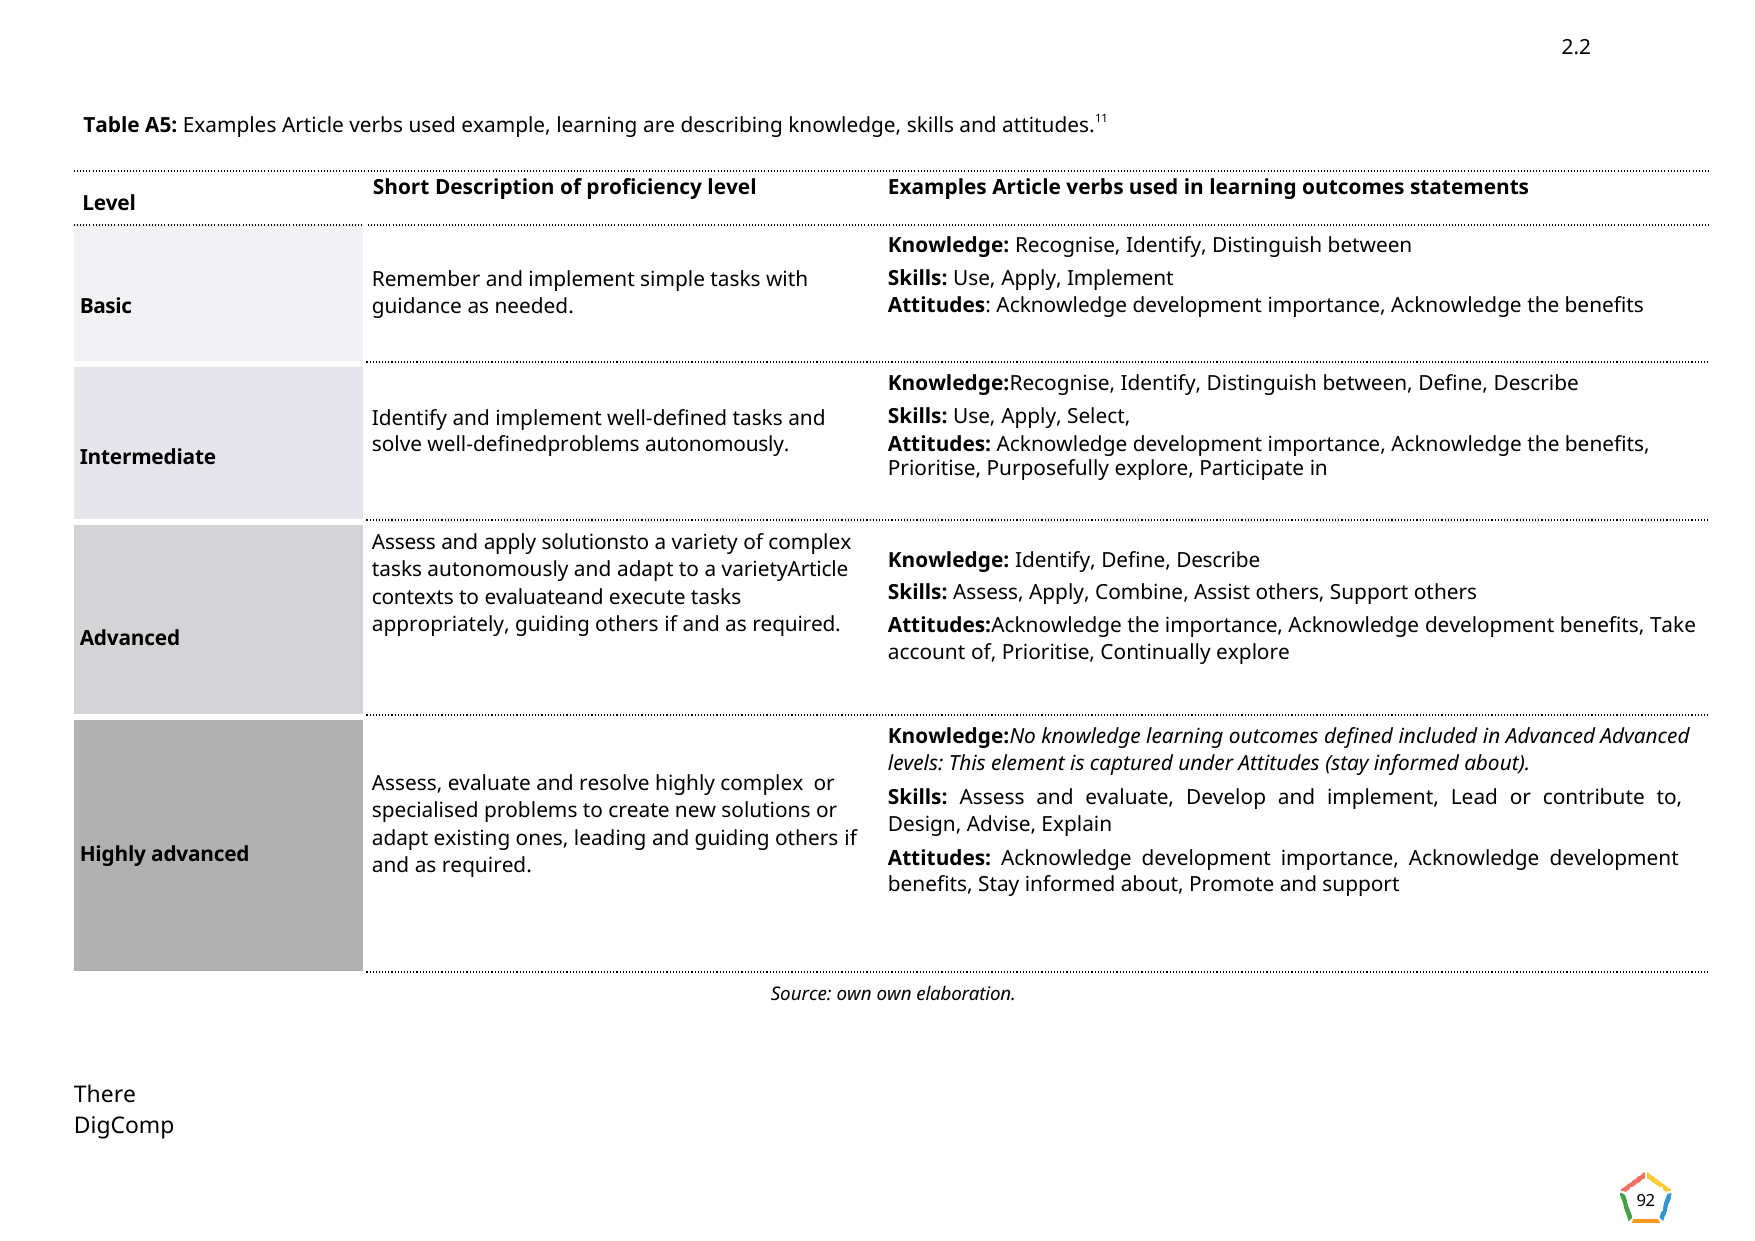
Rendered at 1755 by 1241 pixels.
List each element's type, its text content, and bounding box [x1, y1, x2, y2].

text Table A5: Examples Article verbs used example, learning are describing knowledge, skills and attitudes.11 [83, 110, 1693, 138]
table_cell Knowledge: Recognise, Identify, Distinguish between Skills: Use, Apply, Implement Attitudes: Acknowledge development importance, Acknowledge the benefits [879, 224, 1710, 361]
table_cell Assess, evaluate and resolve highly complex or specialised problems to create new solutions or adapt existing ones, leading and guiding others if and as required. [365, 714, 879, 971]
text DigComp [74, 1109, 1710, 1140]
table_cell Identify and implement well-defined tasks and solve well-definedproblems autonomously. [365, 361, 879, 519]
table_cell Assess and apply solutionsto a variety of complex tasks autonomously and adapt to a varietyArticle contexts to evaluateand execute tasks appropriately, guiding others if and as required. [365, 519, 879, 714]
table_cell Knowledge:No knowledge learning outcomes defined included in Advanced Advanced levels: This element is captured under Attitudes (stay informed about). Skills: Assess and evaluate, Develop and implement, Lead or contribute to, Design, Advise, Explain Attitudes: Acknowledge development importance, Acknowledge development benefits, Stay informed about, Promote and support [879, 714, 1710, 971]
table_cell Highly advanced [74, 720, 363, 971]
table_cell Knowledge: Identify, Define, Describe Skills: Assess, Apply, Combine, Assist others, Support others Attitudes:Acknowledge the importance, Acknowledge development benefits, Take account of, Prioritise, Continually explore [879, 519, 1710, 714]
table_cell Intermediate [74, 367, 363, 519]
table_cell Knowledge:Recognise, Identify, Distinguish between, Define, Describe Skills: Use, Apply, Select, Attitudes: Acknowledge development importance, Acknowledge the benefits, Prioritise, Purposefully explore, Participate in [879, 361, 1710, 519]
text There [74, 1077, 1710, 1109]
table_cell Remember and implement simple tasks with guidance as needed. [365, 224, 879, 361]
table_header Short Description of proficiency level [364, 170, 879, 224]
table_cell Advanced [74, 525, 363, 714]
table_cell Basic [74, 224, 363, 361]
text Source: own own elaboration. [79, 980, 1710, 1006]
table_header Examples Article verbs used in learning outcomes statements [879, 170, 1710, 224]
table_header Level [74, 170, 364, 224]
